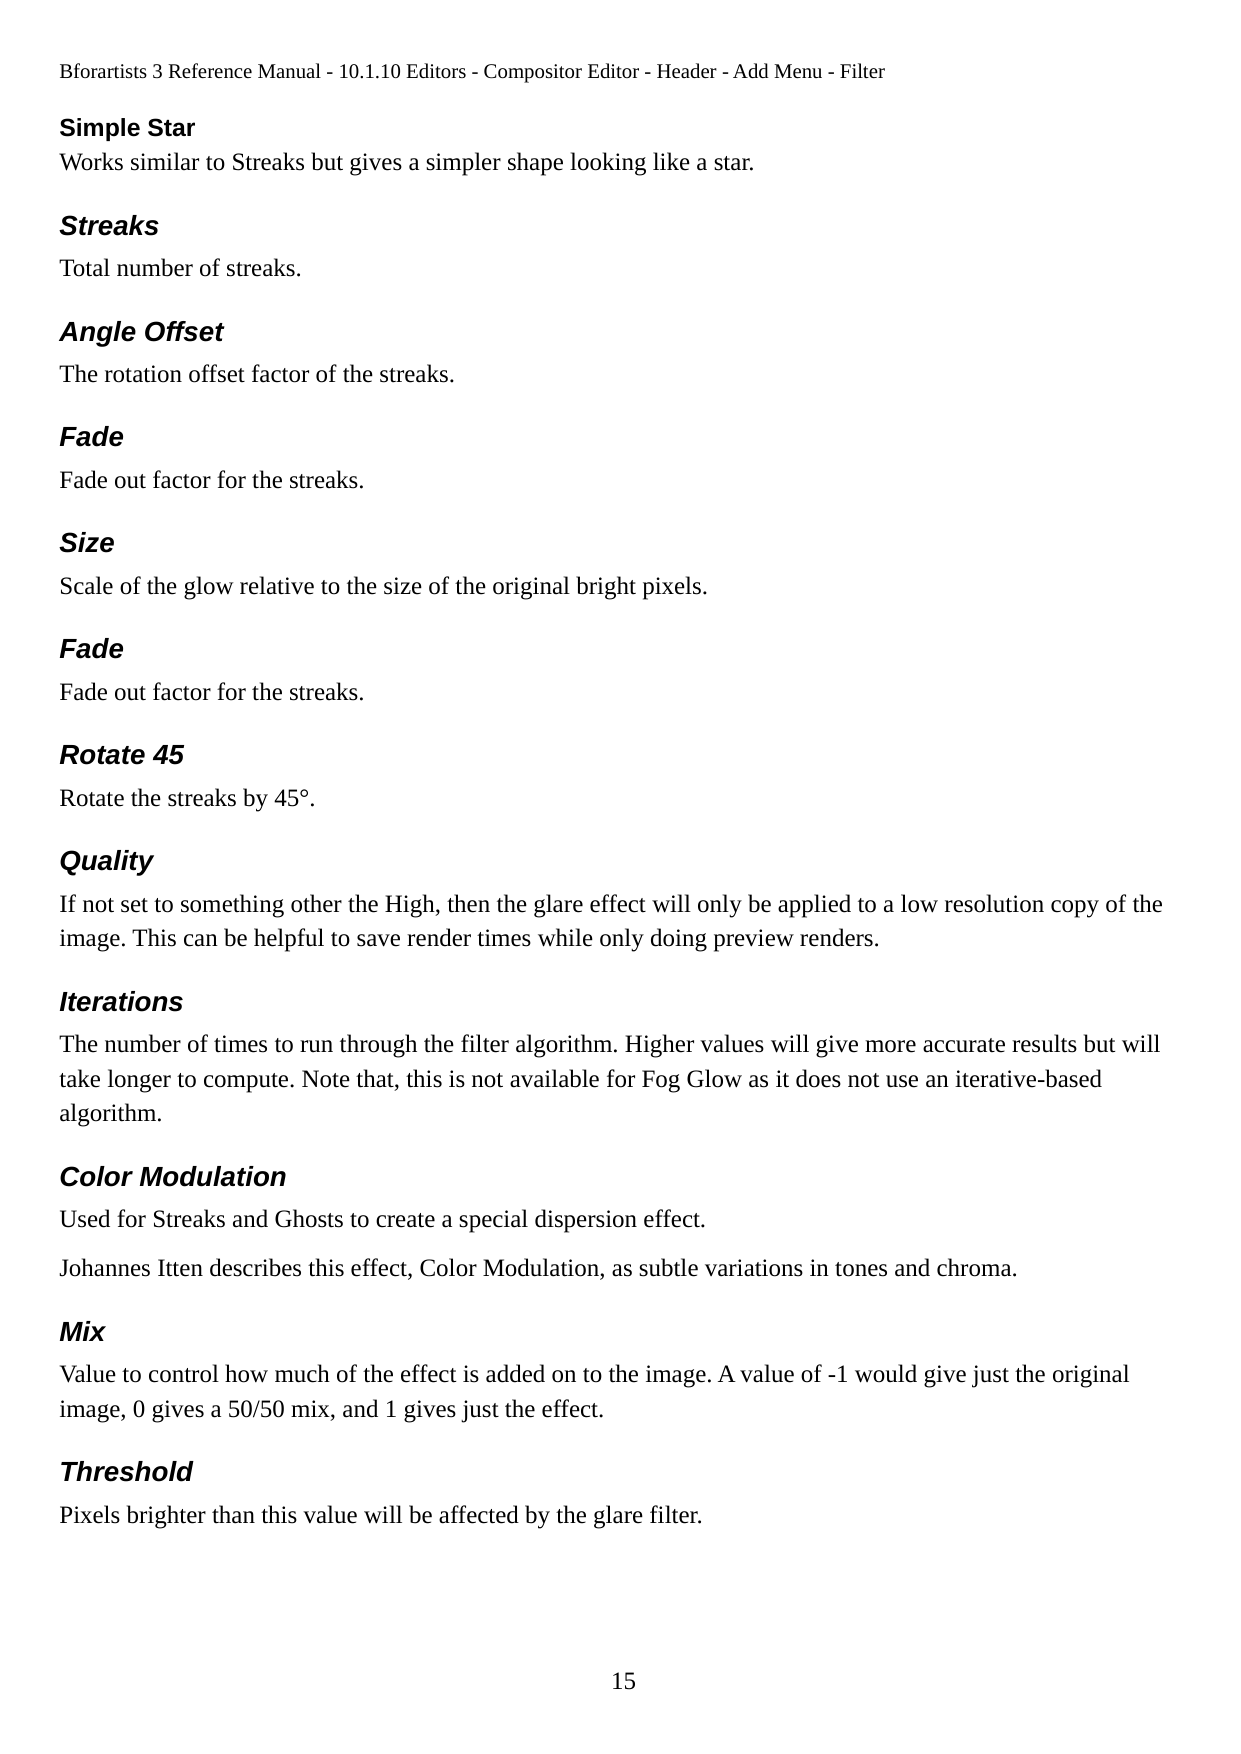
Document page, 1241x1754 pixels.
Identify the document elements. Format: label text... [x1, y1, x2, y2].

text Johannes Itten describes this effect, Color Modulation, as subtle variations in tones and chroma. [59, 1253, 1181, 1282]
text Total number of streaks. [59, 253, 1181, 282]
text Scale of the glow relative to the size of the original bright pixels. [59, 571, 1181, 600]
subtitle Rotate 45 [59, 739, 1181, 771]
subtitle Size [59, 527, 1181, 559]
text Fade out factor for the streaks. [59, 465, 1181, 494]
text The rotation offset factor of the streaks. [59, 359, 1181, 388]
text Used for Streaks and Ghosts to create a special dispersion effect. [59, 1204, 1181, 1233]
subtitle Threshold [59, 1455, 1181, 1487]
text Value to control how much of the effect is added on to the image. A value of -1 would give just the original image, 0 gives a 50/50 mix, and 1 gives just the effect. [59, 1359, 1181, 1422]
subtitle Iterations [59, 985, 1181, 1017]
subtitle Color Modulation [59, 1160, 1181, 1192]
subtitle Simple Star [59, 113, 1181, 141]
text Rotate the streaks by 45°. [59, 783, 1181, 812]
subtitle Fade [59, 421, 1181, 453]
text Works similar to Streaks but gives a simpler shape looking like a star. [59, 147, 1181, 176]
subtitle Streaks [59, 209, 1181, 241]
subtitle Mix [59, 1315, 1181, 1347]
text The number of times to run through the filter algorithm. Higher values will give more accurate results but will take longer to compute. Note that, this is not available for Fog Glow as it does not use an iterative-based algorithm. [59, 1029, 1181, 1127]
subtitle Angle Offset [59, 315, 1181, 347]
subtitle Fade [59, 633, 1181, 664]
subtitle Quality [59, 844, 1181, 876]
text Pixels brighter than this value will be affected by the glare filter. [59, 1500, 1181, 1528]
text Fade out factor for the streaks. [59, 677, 1181, 706]
text If not set to something other the High, then the glare effect will only be applied to a low resolution copy of the image. This can be helpful to save render times while only doing preview renders. [59, 889, 1181, 952]
